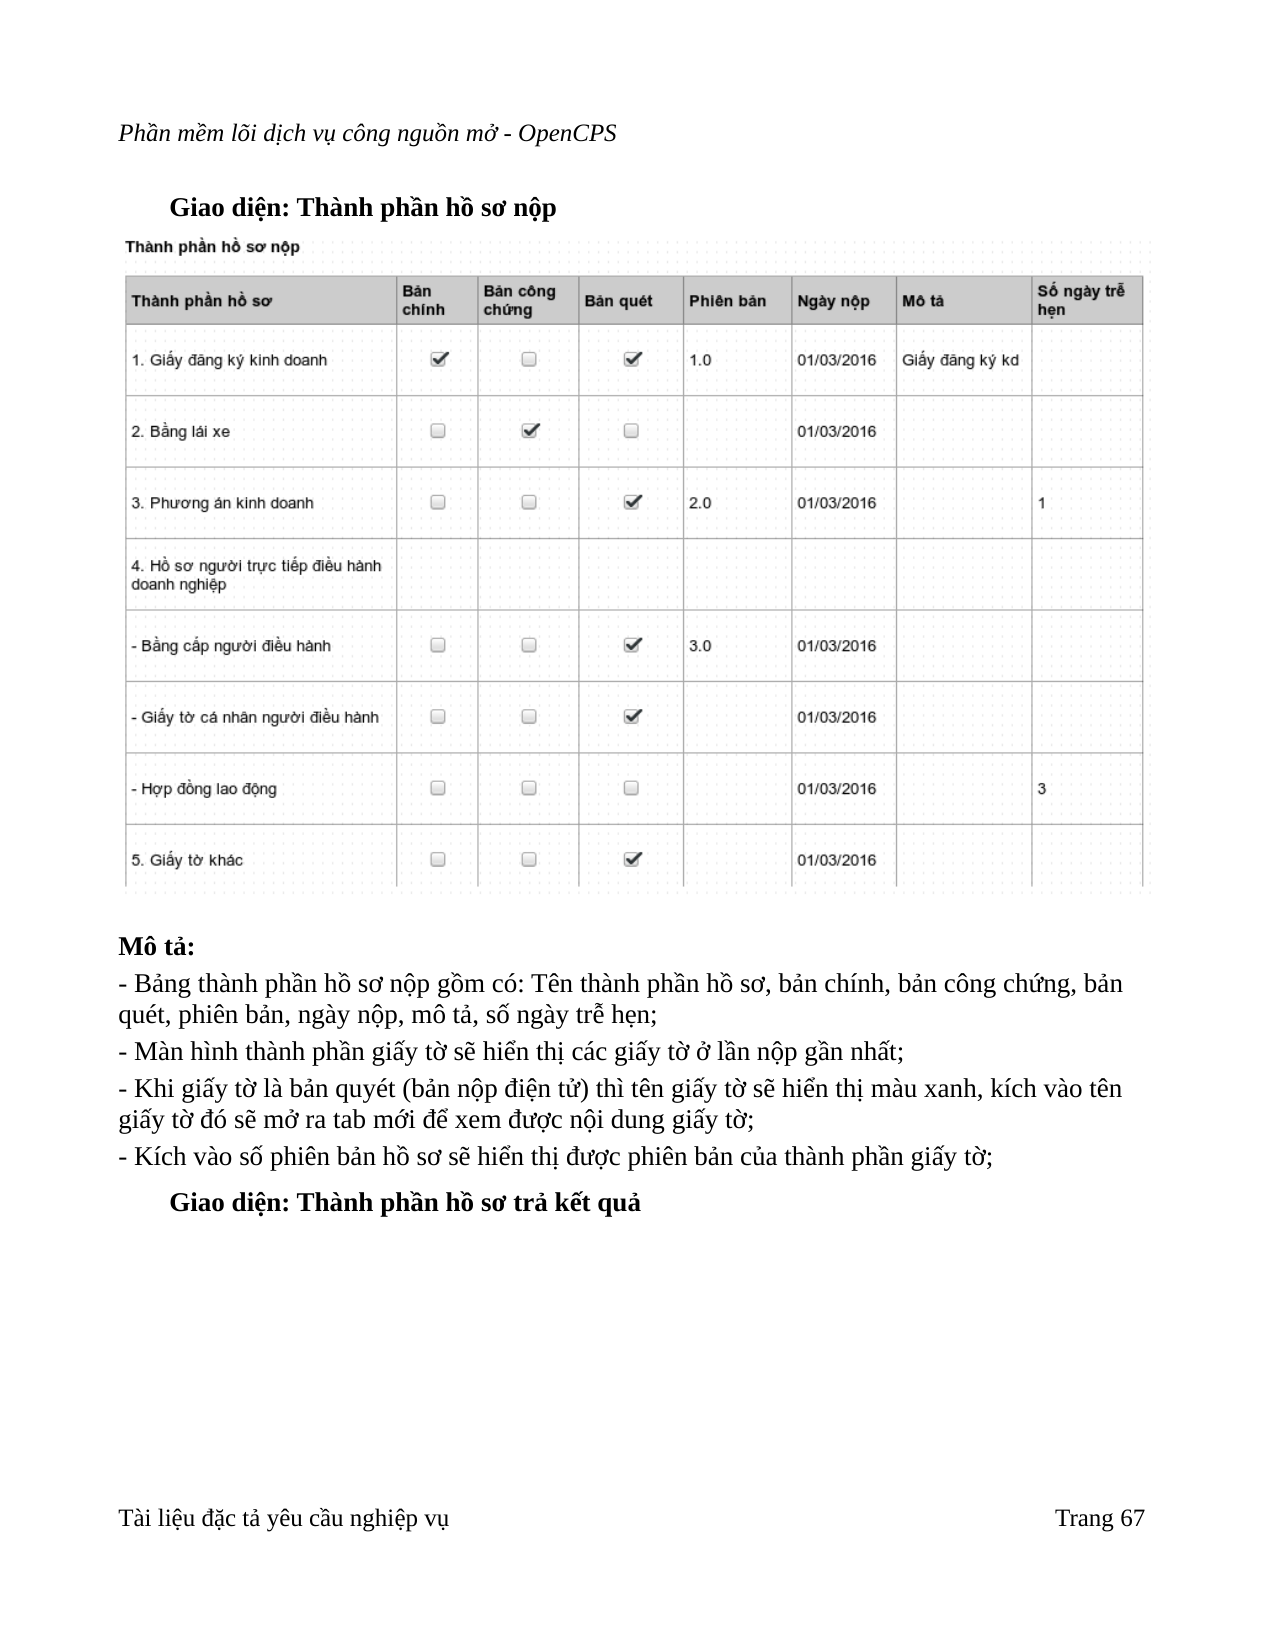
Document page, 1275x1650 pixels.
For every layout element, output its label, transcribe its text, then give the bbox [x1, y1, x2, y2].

text Mô tả: [118, 929, 1157, 961]
subtitle Giao diện: Thành phần hồ sơ nộp [169, 191, 1157, 223]
text - Kích vào số phiên bản hồ sơ sẽ hiển thị được phiên bản của thành phần giấy tờ; [118, 1140, 1157, 1171]
text - Bảng thành phần hồ sơ nộp gồm có: Tên thành phần hồ sơ, bản chính, bản công chứng, bản quét, phiên bản, ngày nộp, mô tả, số ngày trễ hẹn; [118, 967, 1157, 1029]
subtitle Giao diện: Thành phần hồ sơ trả kết quả [169, 1186, 1157, 1217]
picture [118, 235, 1157, 899]
text - Màn hình thành phần giấy tờ sẽ hiển thị các giấy tờ ở lần nộp gần nhất; [118, 1035, 1157, 1066]
text - Khi giấy tờ là bản quyét (bản nộp điện tử) thì tên giấy tờ sẽ hiển thị màu xanh, kích vào tên giấy tờ đó sẽ mở ra tab mới để xem được nội dung giấy tờ; [118, 1072, 1157, 1134]
